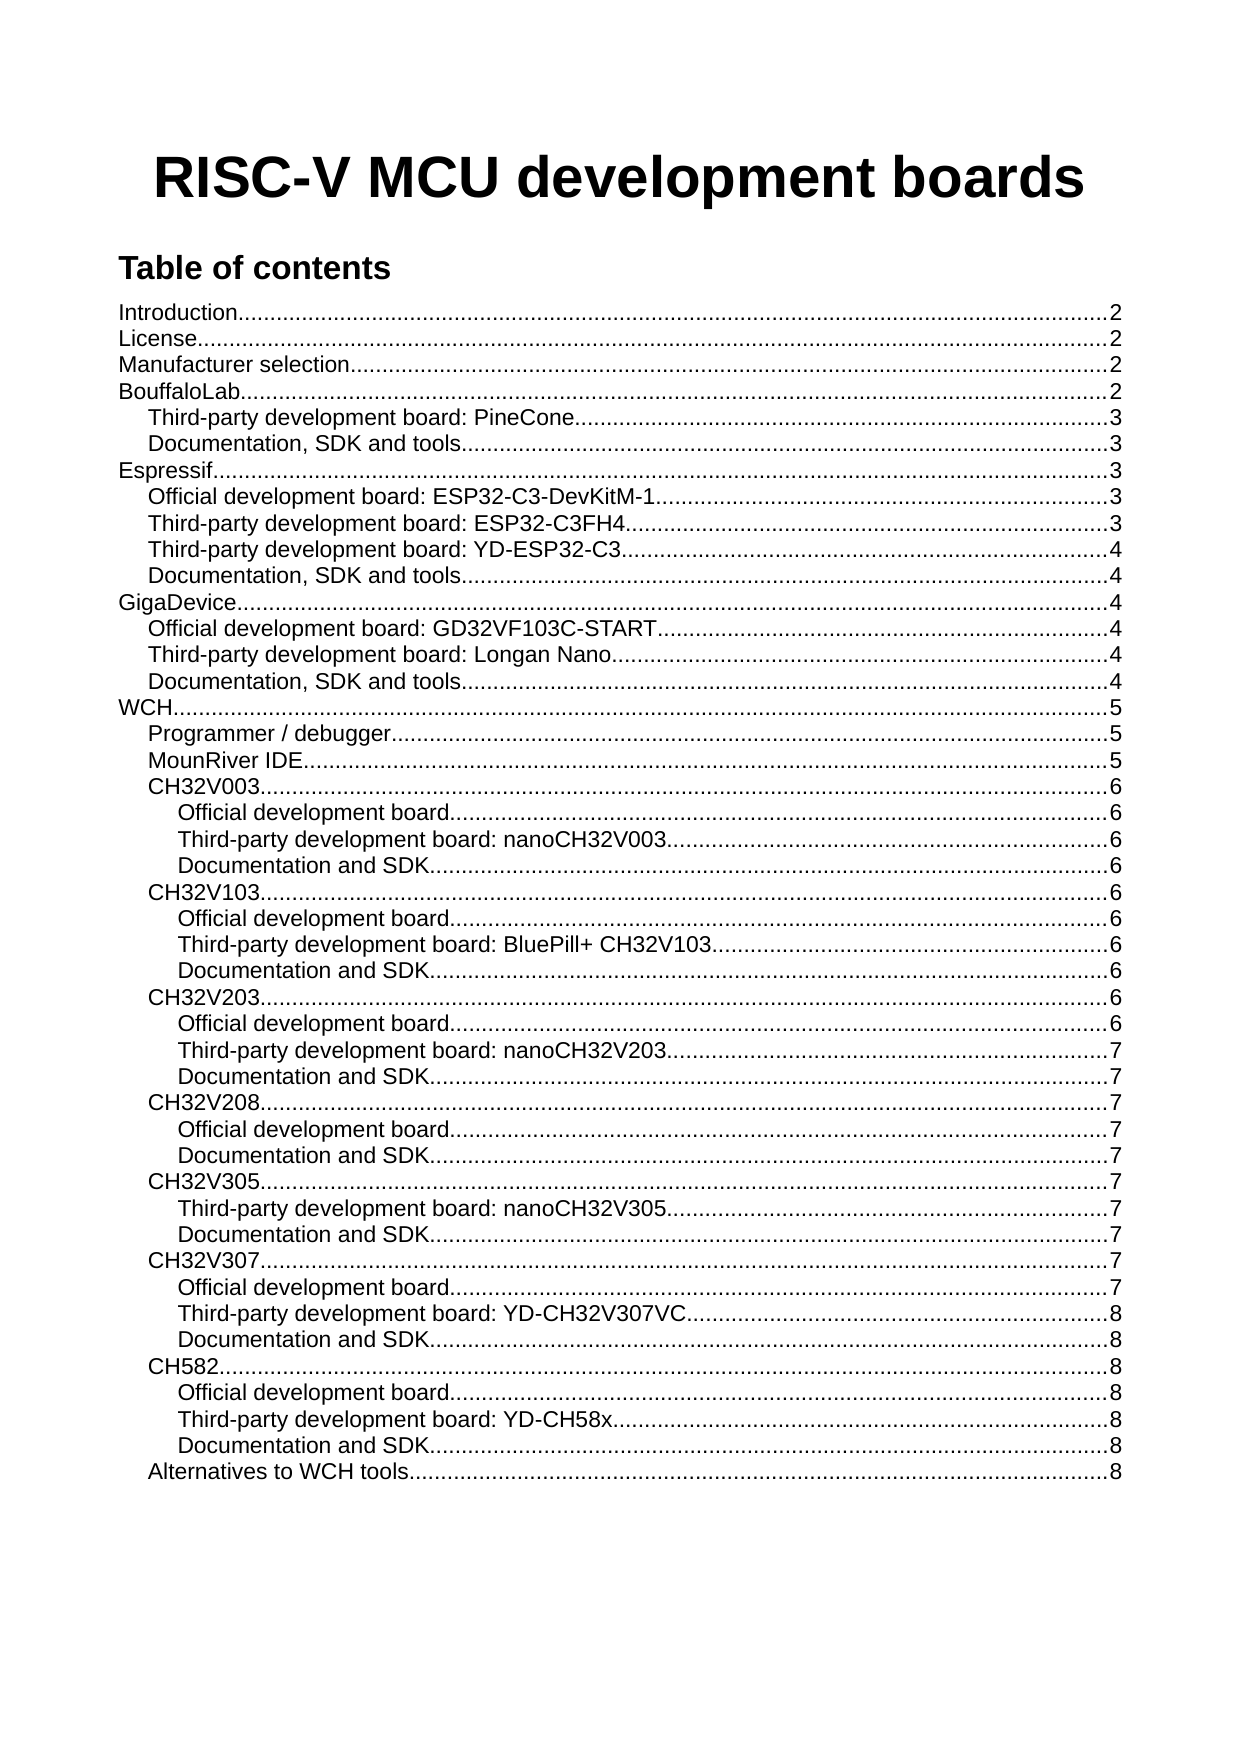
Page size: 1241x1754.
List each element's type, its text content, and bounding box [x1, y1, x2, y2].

text Documentation, SDK and tools 4 [148, 668, 1122, 694]
text Documentation, SDK and tools 3 [148, 430, 1122, 457]
text CH32V305 7 [148, 1168, 1122, 1195]
text Third-party development board: YD-ESP32-C3 4 [148, 536, 1122, 562]
text Third-party development board: PineCone 3 [148, 404, 1122, 430]
text CH32V103 6 [148, 878, 1122, 905]
text Third-party development board: YD-CH58x 8 [177, 1406, 1122, 1432]
text Espressif 3 [118, 457, 1122, 483]
text Official development board 6 [177, 1010, 1122, 1037]
text Documentation and SDK 7 [177, 1063, 1122, 1089]
text License 2 [118, 325, 1122, 351]
text Introduction 2 [118, 299, 1122, 325]
text CH582 8 [148, 1353, 1122, 1379]
text Official development board: GD32VF103C-START 4 [148, 615, 1122, 641]
text Documentation and SDK 6 [177, 852, 1122, 878]
text WCH 5 [118, 694, 1122, 720]
text CH32V003 6 [148, 773, 1122, 799]
text Third-party development board: YD-CH32V307VC 8 [177, 1300, 1122, 1326]
text Third-party development board: nanoCH32V003 6 [177, 826, 1122, 852]
text CH32V203 6 [148, 984, 1122, 1010]
text Documentation and SDK 8 [177, 1326, 1122, 1353]
text Official development board 7 [177, 1116, 1122, 1142]
text Third-party development board: nanoCH32V203 7 [177, 1037, 1122, 1063]
text CH32V208 7 [148, 1089, 1122, 1116]
text Documentation and SDK 7 [177, 1142, 1122, 1168]
text Programmer / debugger 5 [148, 720, 1122, 747]
text Documentation and SDK 6 [177, 957, 1122, 984]
text CH32V307 7 [148, 1247, 1122, 1274]
text BouffaloLab 2 [118, 378, 1122, 404]
text Third-party development board: BluePill+ CH32V103 6 [177, 931, 1122, 957]
text Documentation and SDK 8 [177, 1432, 1122, 1458]
text Documentation and SDK 7 [177, 1221, 1122, 1247]
text Official development board 8 [177, 1379, 1122, 1406]
text GigaDevice 4 [118, 588, 1122, 615]
text Third-party development board: ESP32-C3FH4 3 [148, 509, 1122, 536]
text Official development board 7 [177, 1274, 1122, 1300]
text Official development board: ESP32-C3-DevKitM-1 3 [148, 483, 1122, 509]
text Documentation, SDK and tools 4 [148, 562, 1122, 588]
text Third-party development board: nanoCH32V305 7 [177, 1195, 1122, 1221]
text Official development board 6 [177, 799, 1122, 826]
text Alternatives to WCH tools 8 [148, 1458, 1122, 1484]
subtitle Table of contents [118, 248, 1122, 286]
text Manufacturer selection 2 [118, 351, 1122, 378]
text Official development board 6 [177, 905, 1122, 931]
title RISC-V MCU development boards [118, 143, 1122, 210]
text Third-party development board: Longan Nano 4 [148, 641, 1122, 668]
text MounRiver IDE 5 [148, 747, 1122, 773]
